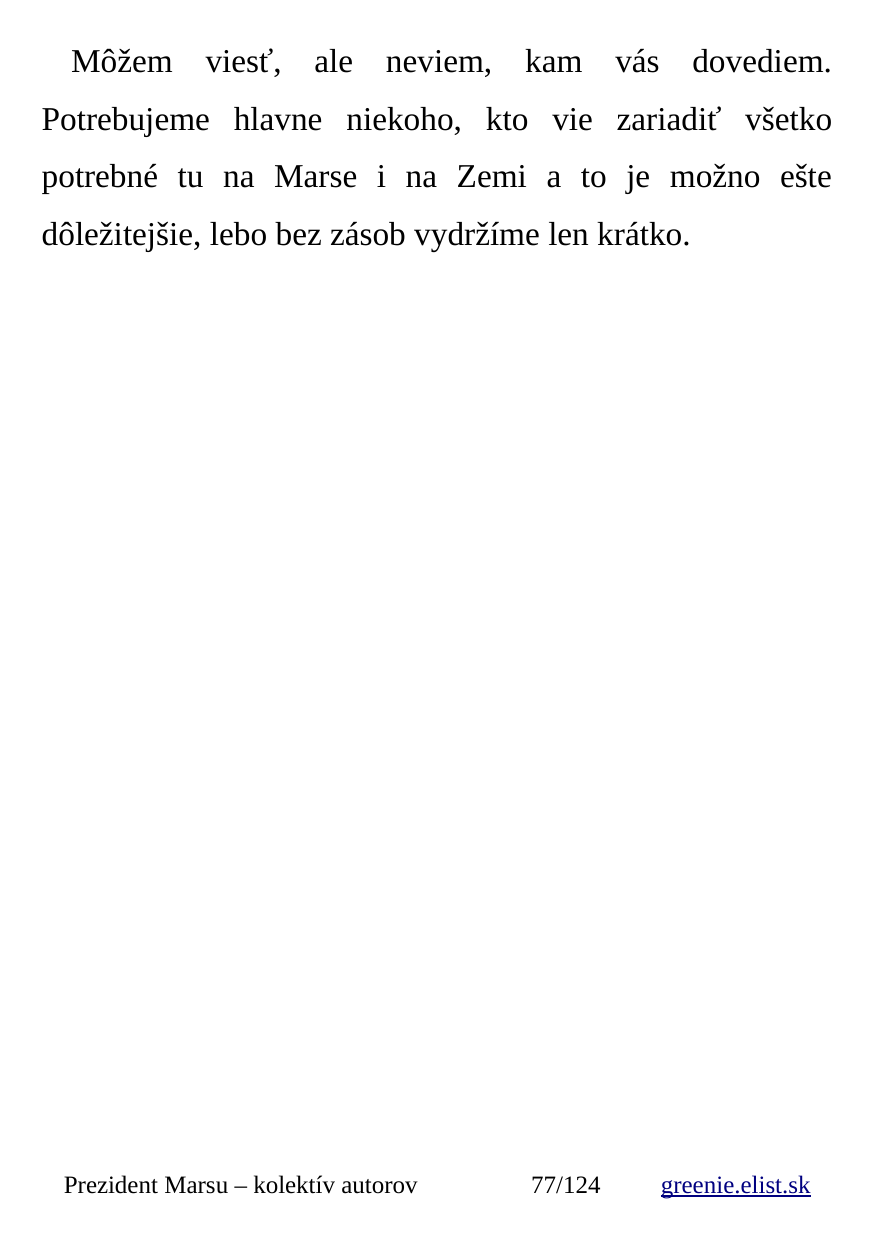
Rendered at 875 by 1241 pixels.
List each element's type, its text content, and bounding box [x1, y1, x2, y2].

text Môžem viesť, ale neviem, kam vás dovediem. Potrebujeme hlavne niekoho, kto vie zariadiť všetko potrebné tu na Marse i na Zemi a to je možno ešte dôležitejšie, lebo bez zásob vydržíme len krátko. [41, 41, 833, 252]
